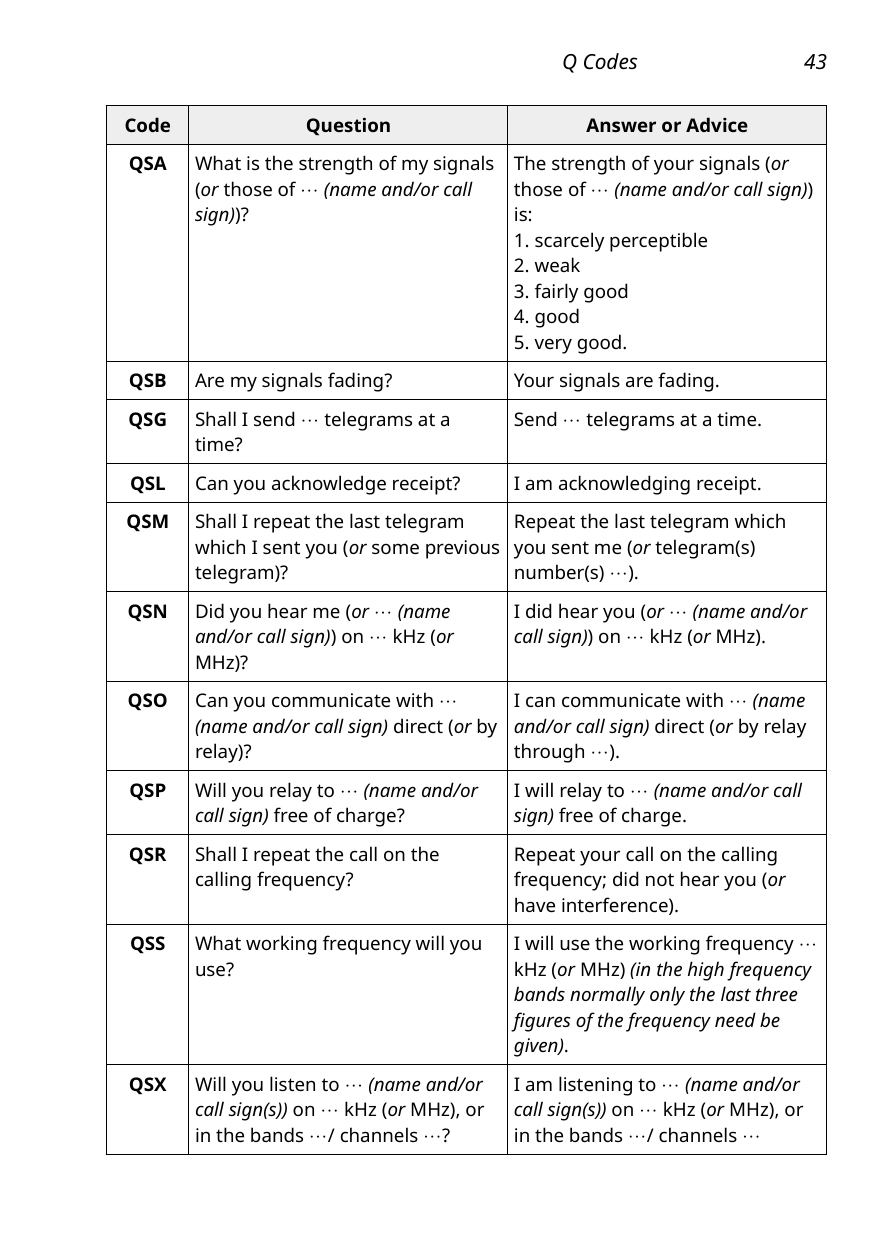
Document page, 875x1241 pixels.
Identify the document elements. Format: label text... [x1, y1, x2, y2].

table_cell Will you relay to  (name and/or call sign) free of charge? [189, 771, 507, 834]
table_cell Repeat your call on the calling frequency; did not hear you (or have interference). [508, 835, 826, 923]
table_cell Will you listen to  (name and/or call sign(s)) on  kHz (or MHz), or in the bands / channels ? [189, 1065, 507, 1153]
table_cell QSA [107, 145, 188, 361]
table_cell QSS [107, 925, 188, 1064]
table_cell Can you communicate with  (name and/or call sign) direct (or by relay)? [189, 682, 507, 770]
table_cell What is the strength of my signals (or those of  (name and/or call sign))? [189, 145, 507, 361]
table_cell Shall I repeat the last telegram which I sent you (or some previous telegram)? [189, 503, 507, 591]
table_cell The strength of your signals (or those of  (name and/or call sign)) is: 1. scarcely perceptible 2. weak 3. fairly good 4. good 5. very good. [508, 145, 826, 361]
table_cell QSG [107, 400, 188, 463]
table_cell QSL [107, 464, 188, 502]
table_cell Did you hear me (or  (name and/or call sign)) on  kHz (or MHz)? [189, 592, 507, 681]
table_cell I am listening to  (name and/or call sign(s)) on  kHz (or MHz), or in the bands / channels  [508, 1065, 826, 1153]
table_cell QSM [107, 503, 188, 591]
table_cell Your signals are fading. [508, 362, 826, 399]
table_cell Shall I repeat the call on the calling frequency? [189, 835, 507, 923]
table_cell QSX [107, 1065, 188, 1153]
table_cell I did hear you (or  (name and/or call sign)) on  kHz (or MHz). [508, 592, 826, 681]
table_cell Send  telegrams at a time. [508, 400, 826, 463]
table_cell I will relay to  (name and/or call sign) free of charge. [508, 771, 826, 834]
table_cell Are my signals fading? [189, 362, 507, 399]
table_cell Repeat the last telegram which you sent me (or telegram(s) number(s) ). [508, 503, 826, 591]
table_cell I am acknowledging receipt. [508, 464, 826, 502]
table_cell I can communicate with  (name and/or call sign) direct (or by relay through ). [508, 682, 826, 770]
table_header Code [107, 106, 188, 144]
table_cell Shall I send  telegrams at a time? [189, 400, 507, 463]
table_cell QSB [107, 362, 188, 399]
table_cell QSP [107, 771, 188, 834]
table_cell QSN [107, 592, 188, 681]
table_cell I will use the working frequency  kHz (or MHz) (in the high frequency bands normally only the last three figures of the frequency need be given). [508, 925, 826, 1064]
table_header Answer or Advice [508, 106, 826, 144]
table_cell Can you acknowledge receipt? [189, 464, 507, 502]
table_cell What working frequency will you use? [189, 925, 507, 1064]
table_cell QSO [107, 682, 188, 770]
table_cell QSR [107, 835, 188, 923]
table_header Question [189, 106, 507, 144]
